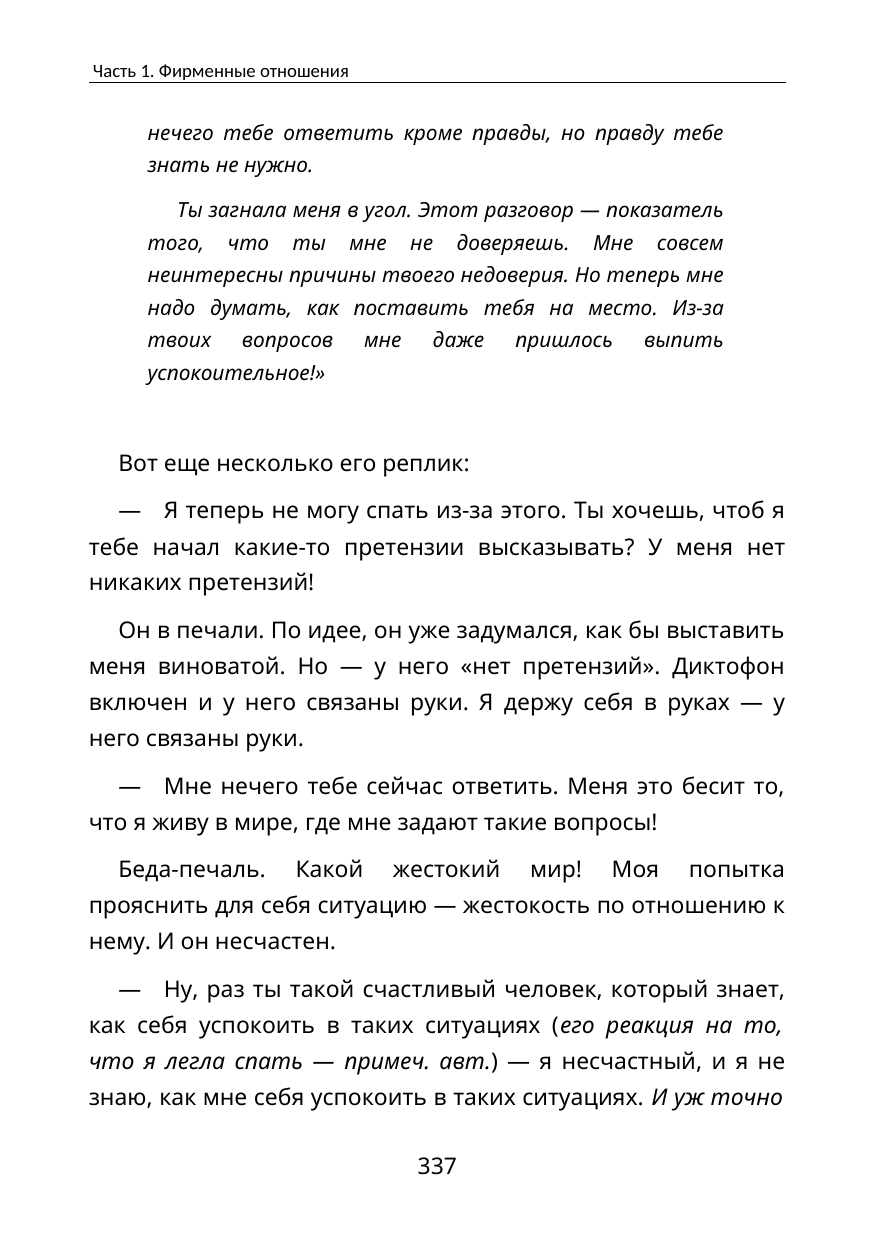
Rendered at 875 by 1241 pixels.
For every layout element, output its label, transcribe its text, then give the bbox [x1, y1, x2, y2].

list Мне нечего тебе сейчас ответить. Меня это бесит то, что я живу в мире, где мне задают такие вопросы! [88, 769, 786, 837]
text нечего тебе ответить кроме правды, но правду тебе знать не нужно. [147, 118, 727, 179]
list Я теперь не могу спать из-за этого. Ты хочешь, чтоб я тебе начал какие-то претензии высказывать? У меня нет никаких претензий! [88, 494, 786, 598]
text Вот еще несколько его реплик: [88, 447, 786, 478]
text Он в печали. По идее, он уже задумался, как бы выставить меня виноватой. Но — у него «нет претензий». Диктофон включен и у него связаны руки. Я держу себя в руках — у него связаны руки. [88, 614, 786, 753]
text Беда-печаль. Какой жестокий мир! Моя попытка прояснить для себя ситуацию — жестокость по отношению к нему. И он несчастен. [88, 853, 786, 956]
list Ну, раз ты такой счастливый человек, который знает, как себя успокоить в таких ситуациях (его реакция на то, что я легла спать — примеч. авт.) — я несчастный, и я не знаю, как мне себя успокоить в таких ситуациях. И уж точно [88, 973, 786, 1112]
text Ты загнала меня в угол. Этот разговор — показатель того, что ты мне не доверяешь. Мне совсем неинтересны причины твоего недоверия. Но теперь мне надо думать, как поставить тебя на место. Из-за твоих вопросов мне даже пришлось выпить успокоительное!» [147, 195, 727, 386]
